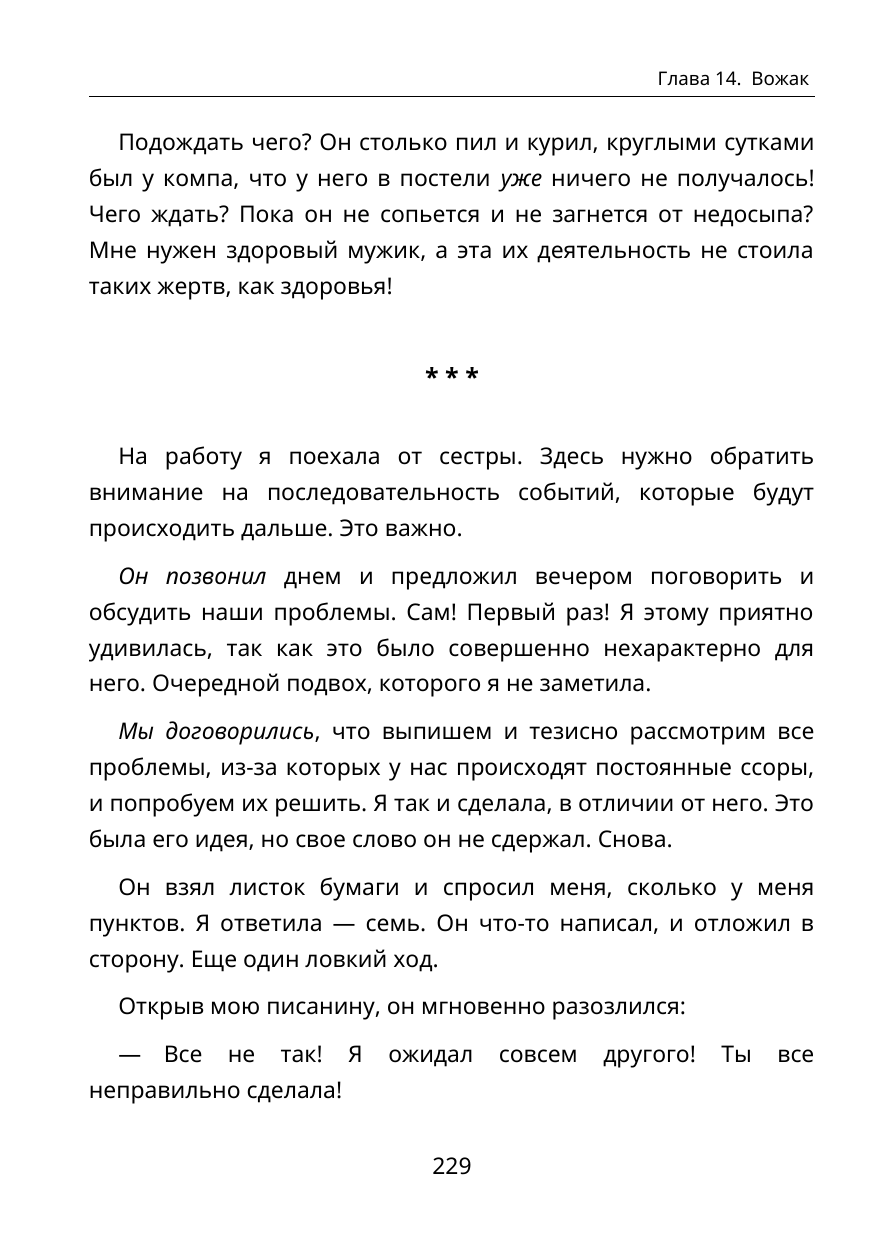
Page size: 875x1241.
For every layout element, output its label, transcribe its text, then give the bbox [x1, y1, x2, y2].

text Подождать чего? Он столько пил и курил, круглыми сутками был у компа, что у него в постели уже ничего не получалось! Чего ждать? Пока он не сопьется и не загнется от недосыпа? Мне нужен здоровый мужик, а эта их деятельность не стоила таких жертв, как здоровья! [88, 126, 815, 301]
text На работу я поехала от сестры. Здесь нужно обратить внимание на последовательность событий, которые будут происходить дальше. Это важно. [88, 440, 815, 543]
text Открыв мою писанину, он мгновенно разозлился: [88, 990, 815, 1021]
list Все не так! Я ожидал совсем другого! Ты все неправильно сделала! [88, 1038, 815, 1105]
text Он взял листок бумаги и спросил меня, сколько у меня пунктов. Я ответила — семь. Он что-то написал, и отложил в сторону. Еще один ловкий ход. [88, 871, 815, 974]
text Мы договорились, что выпишем и тезисно рассмотрим все проблемы, из-за которых у нас происходят постоянные ссоры, и попробуем их решить. Я так и сделала, в отличии от него. Это была его идея, но свое слово он не сдержал. Снова. [88, 715, 815, 854]
subtitle * * * [88, 359, 815, 393]
text Он позвонил днем и предложил вечером поговорить и обсудить наши проблемы. Сам! Первый раз! Я этому приятно удивилась, так как это было совершенно нехарактерно для него. Очередной подвох, которого я не заметила. [88, 559, 815, 699]
